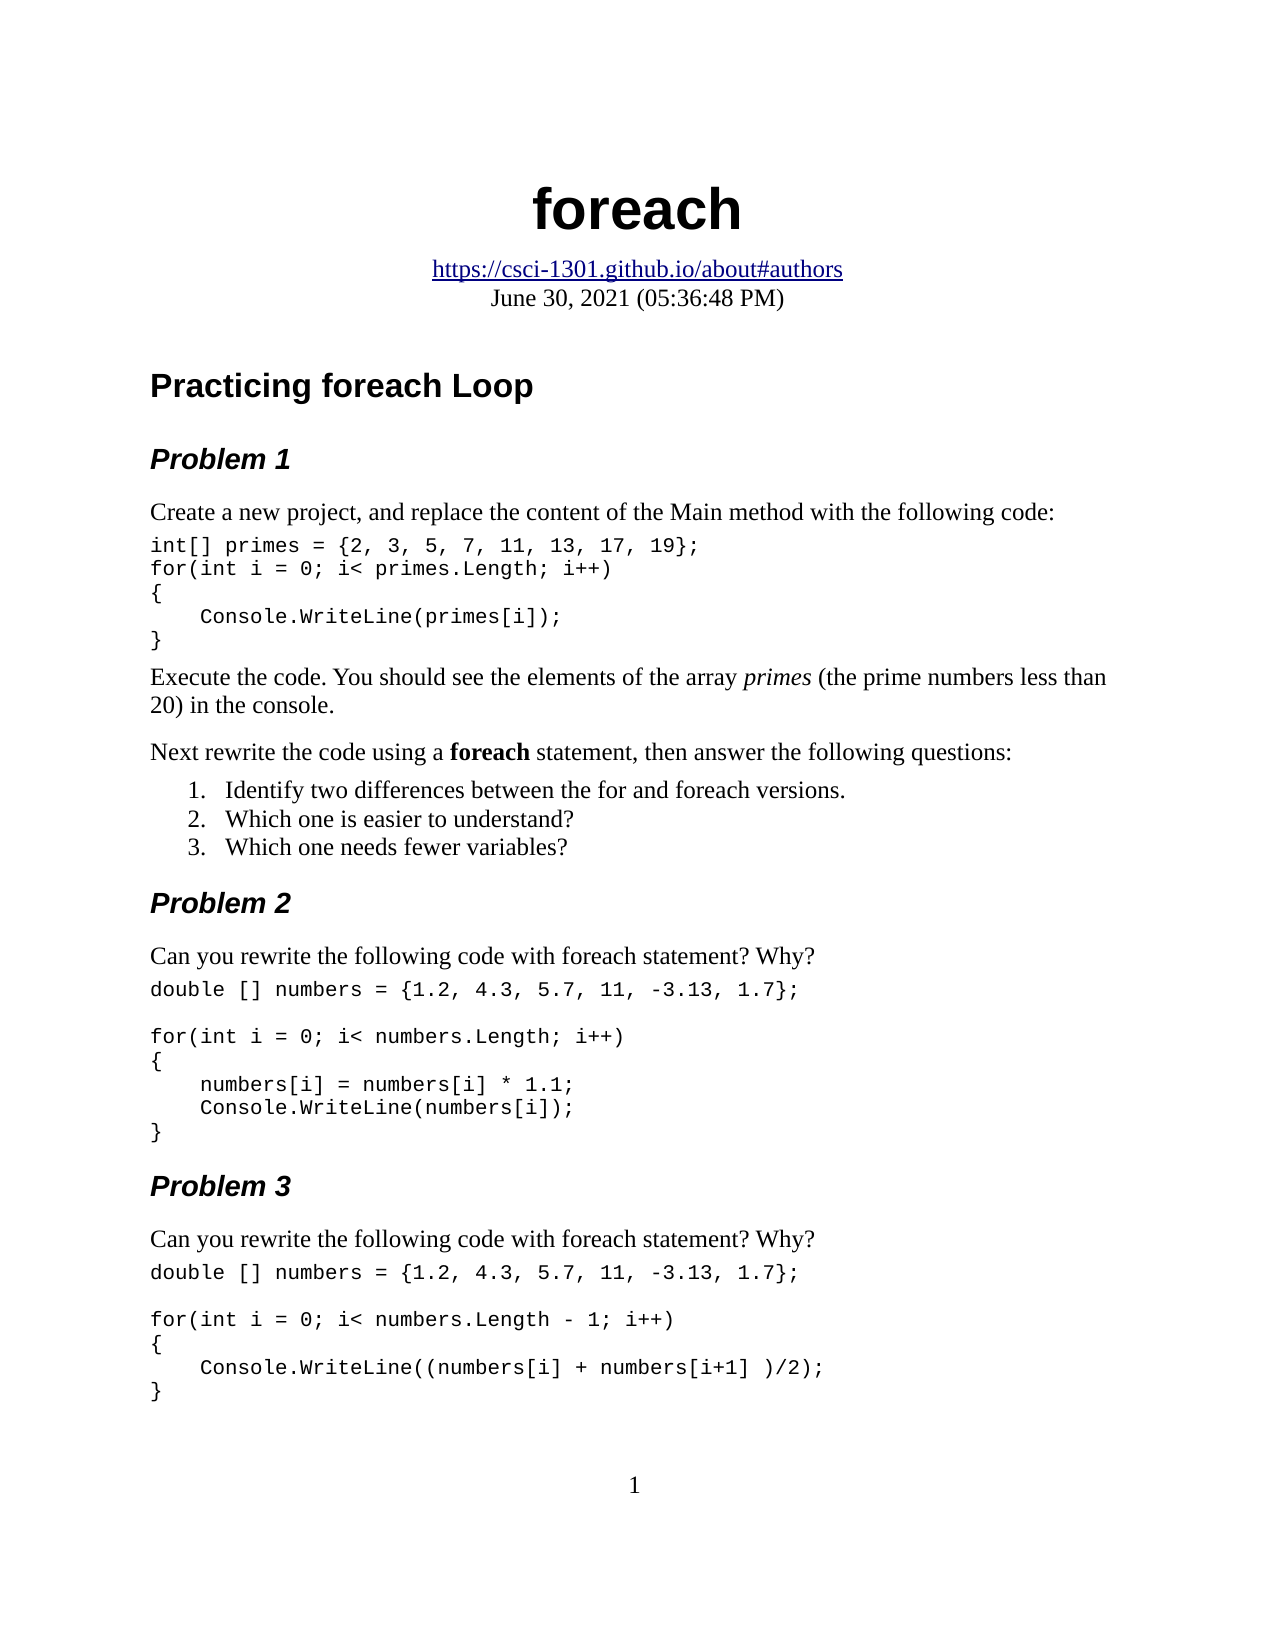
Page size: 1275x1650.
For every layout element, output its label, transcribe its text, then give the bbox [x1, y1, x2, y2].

text Console.WriteLine(numbers[i]); [150, 1097, 1125, 1121]
text double [] numbers = {1.2, 4.3, 5.7, 11, -3.13, 1.7}; [150, 1262, 1125, 1286]
text { [150, 1050, 1125, 1073]
text Execute the code. You should see the elements of the array primes (the prime numbers less than 20) in the console. [150, 662, 1125, 719]
subtitle Problem 2 [150, 886, 1125, 920]
text } [150, 1380, 1125, 1404]
list Which one needs fewer variables? [187, 832, 1125, 861]
text numbers[i] = numbers[i] * 1.1; [150, 1073, 1125, 1097]
text int[] primes = {2, 3, 5, 7, 11, 13, 17, 19}; [150, 535, 1125, 558]
text https://csci-1301.github.io/about#authors [150, 254, 1125, 283]
subtitle Problem 3 [150, 1169, 1125, 1203]
text June 30, 2021 (05:36:48 PM) [150, 283, 1125, 312]
text for(int i = 0; i< numbers.Length; i++) [150, 1026, 1125, 1050]
text { [150, 1333, 1125, 1357]
text Console.WriteLine(primes[i]); [150, 606, 1125, 629]
text Console.WriteLine((numbers[i] + numbers[i+1] )/2); [150, 1357, 1125, 1380]
text Create a new project, and replace the content of the Main method with the following code: [150, 497, 1125, 526]
text } [150, 1121, 1125, 1144]
text double [] numbers = {1.2, 4.3, 5.7, 11, -3.13, 1.7}; [150, 979, 1125, 1003]
text for(int i = 0; i< numbers.Length - 1; i++) [150, 1309, 1125, 1333]
text Can you rewrite the following code with foreach statement? Why? [150, 1224, 1125, 1253]
subtitle Practicing foreach Loop [150, 366, 1125, 404]
list Which one is easier to understand? [187, 804, 1125, 832]
list Identify two differences between the for and foreach versions. [187, 775, 1125, 804]
title foreach [150, 175, 1125, 242]
text Next rewrite the code using a foreach statement, then answer the following questions: [150, 737, 1125, 766]
subtitle Problem 1 [150, 442, 1125, 476]
text Can you rewrite the following code with foreach statement? Why? [150, 941, 1125, 970]
text for(int i = 0; i< primes.Length; i++) [150, 558, 1125, 582]
text } [150, 629, 1125, 653]
text { [150, 582, 1125, 606]
